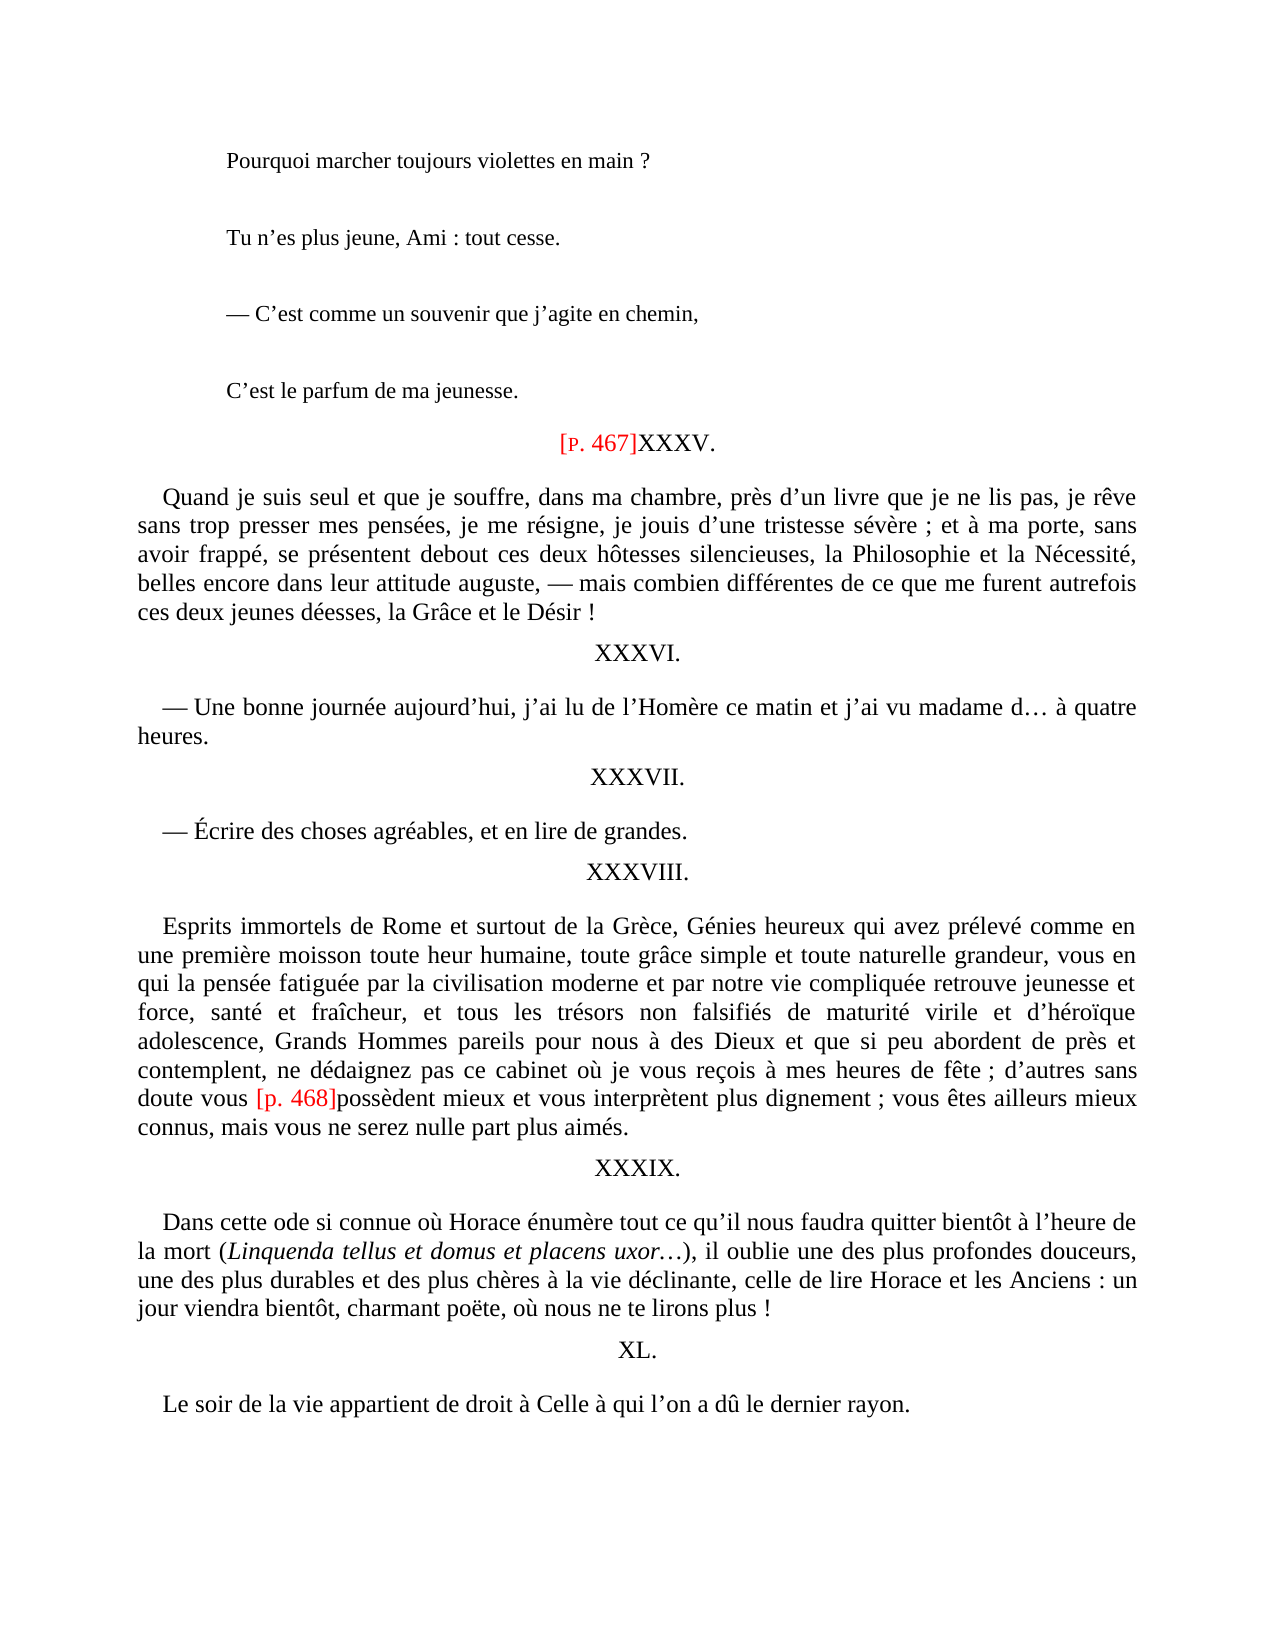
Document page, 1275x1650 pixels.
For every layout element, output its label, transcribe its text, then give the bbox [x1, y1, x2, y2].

text Tu n’es plus jeune, Ami : tout cesse. [226, 224, 1137, 250]
text — Écrire des choses agréables, et en lire de grandes. [137, 816, 1137, 844]
text Le soir de la vie appartient de droit à Celle à qui l’on a dû le dernier rayon. [137, 1389, 1137, 1417]
text XL. [137, 1335, 1137, 1363]
text [p. 467]XXXV. [137, 428, 1137, 457]
text — C’est comme un souvenir que j’agite en chemin, [226, 300, 1137, 327]
text — Une bonne journée aujourd’hui, j’ai lu de l’Homère ce matin et j’ai vu madame d… à quatre heures. [137, 692, 1137, 749]
text Quand je suis seul et que je souffre, dans ma chambre, près d’un livre que je ne lis pas, je rêve sans trop presser mes pensées, je me résigne, je jouis d’une tristesse sévère ; et à ma porte, sans avoir frappé, se présentent debout ces deux hôtesses silencieuses, la Philosophie et la Nécessité, belles encore dans leur attitude auguste, — mais combien différentes de ce que me furent autrefois ces deux jeunes déesses, la Grâce et le Désir ! [137, 482, 1137, 626]
text Pourquoi marcher toujours violettes en main ? [226, 148, 1137, 174]
text XXXVII. [137, 762, 1137, 791]
text XXXIX. [137, 1153, 1137, 1182]
text Dans cette ode si connue où Horace énumère tout ce qu’il nous faudra quitter bientôt à l’heure de la mort (Linquenda tellus et domus et placens uxor…), il oublie une des plus profondes douceurs, une des plus durables et des plus chères à la vie déclinante, celle de lire Horace et les Anciens : un jour viendra bientôt, charmant poëte, où nous ne te lirons plus ! [137, 1207, 1137, 1322]
text XXXVIII. [137, 857, 1137, 886]
text C’est le parfum de ma jeunesse. [226, 377, 1137, 403]
text Esprits immortels de Rome et surtout de la Grèce, Génies heureux qui avez prélevé comme en une première moisson toute heur humaine, toute grâce simple et toute naturelle grandeur, vous en qui la pensée fatiguée par la civilisation moderne et par notre vie compliquée retrouve jeunesse et force, santé et fraîcheur, et tous les trésors non falsifiés de maturité virile et d’héroïque adolescence, Grands Hommes pareils pour nous à des Dieux et que si peu abordent de près et contemplent, ne dédaignez pas ce cabinet où je vous reçois à mes heures de fête ; d’autres sans doute vous [p. 468]possèdent mieux et vous interprètent plus dignement ; vous êtes ailleurs mieux connus, mais vous ne serez nulle part plus aimés. [137, 911, 1137, 1141]
text XXXVI. [137, 638, 1137, 667]
